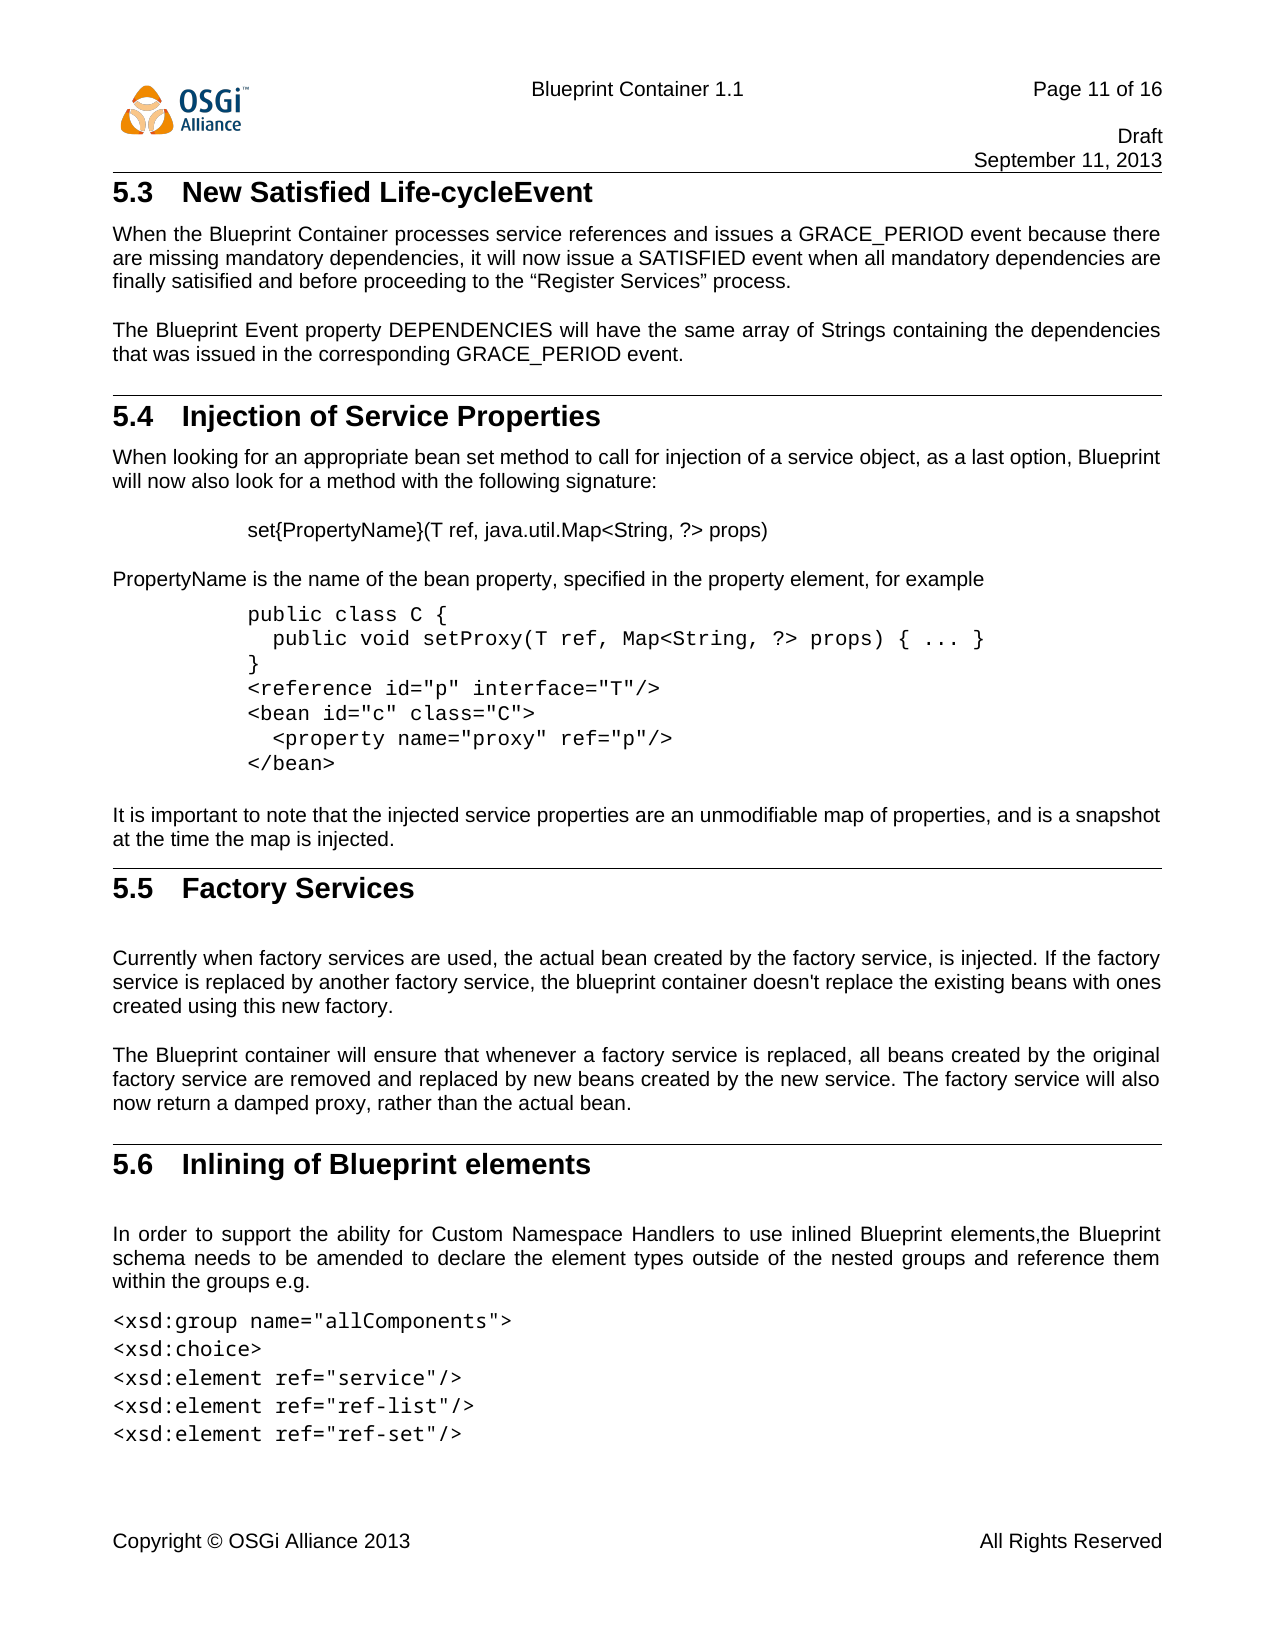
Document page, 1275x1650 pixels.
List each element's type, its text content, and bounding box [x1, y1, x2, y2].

text <xsd:group name="allComponents"> [112, 1306, 1162, 1334]
subtitle Inlining of Blueprint elements [112, 1145, 1162, 1180]
text PropertyName is the name of the bean property, specified in the property element, for example [112, 566, 1162, 590]
subtitle Injection of Service Properties [112, 396, 1162, 432]
text <xsd:choice> [112, 1334, 1162, 1363]
text <reference id="p" interface="T"/> [247, 678, 1162, 702]
text <bean id="c" class="C"> [247, 703, 1162, 727]
text In order to support the ability for Custom Namespace Handlers to use inlined Blueprint elements,the Blueprint schema needs to be amended to declare the element types outside of the nested groups and reference them within the groups e.g. [112, 1221, 1162, 1293]
text public void setProxy(T ref, Map<String, ?> props) { ... } [247, 628, 1162, 652]
text } [247, 653, 1162, 677]
text The Blueprint container will ensure that whenever a factory service is replaced, all beans created by the original factory service are removed and replaced by new beans created by the new service. The factory service will also now return a damped proxy, rather than the actual bean. [112, 1043, 1162, 1114]
text </bean> [247, 753, 1162, 777]
text <xsd:element ref="ref-list"/> [112, 1391, 1162, 1419]
picture [113, 78, 257, 142]
text Currently when factory services are used, the actual bean created by the factory service, is injected. If the factory service is replaced by another factory service, the blueprint container doesn't replace the existing beans with ones created using this new factory. [112, 946, 1162, 1018]
text public class C { [247, 603, 1162, 627]
text When the Blueprint Container processes service references and issues a GRACE_PERIOD event because there are missing mandatory dependencies, it will now issue a SATISFIED event when all mandatory dependencies are finally satisified and before proceeding to the “Register Services” process. [112, 221, 1162, 293]
text When looking for an appropriate bean set method to call for injection of a service object, as a last option, Blueprint will now also look for a method with the following signature: [112, 444, 1162, 492]
text It is important to note that the injected service properties are an unmodifiable map of properties, and is a snapshot at the time the map is injected. [112, 803, 1162, 851]
subtitle Factory Services [112, 869, 1162, 905]
text <property name="proxy" ref="p"/> [247, 728, 1162, 752]
text <xsd:element ref="ref-set"/> [112, 1419, 1162, 1448]
subtitle New Satisfied Life-cycleEvent [112, 173, 1162, 209]
text <xsd:element ref="service"/> [112, 1363, 1162, 1391]
text set{PropertyName}(T ref, java.util.Map<String, ?> props) [247, 517, 1162, 541]
text The Blueprint Event property DEPENDENCIES will have the same array of Strings containing the dependencies that was issued in the corresponding GRACE_PERIOD event. [112, 318, 1162, 366]
